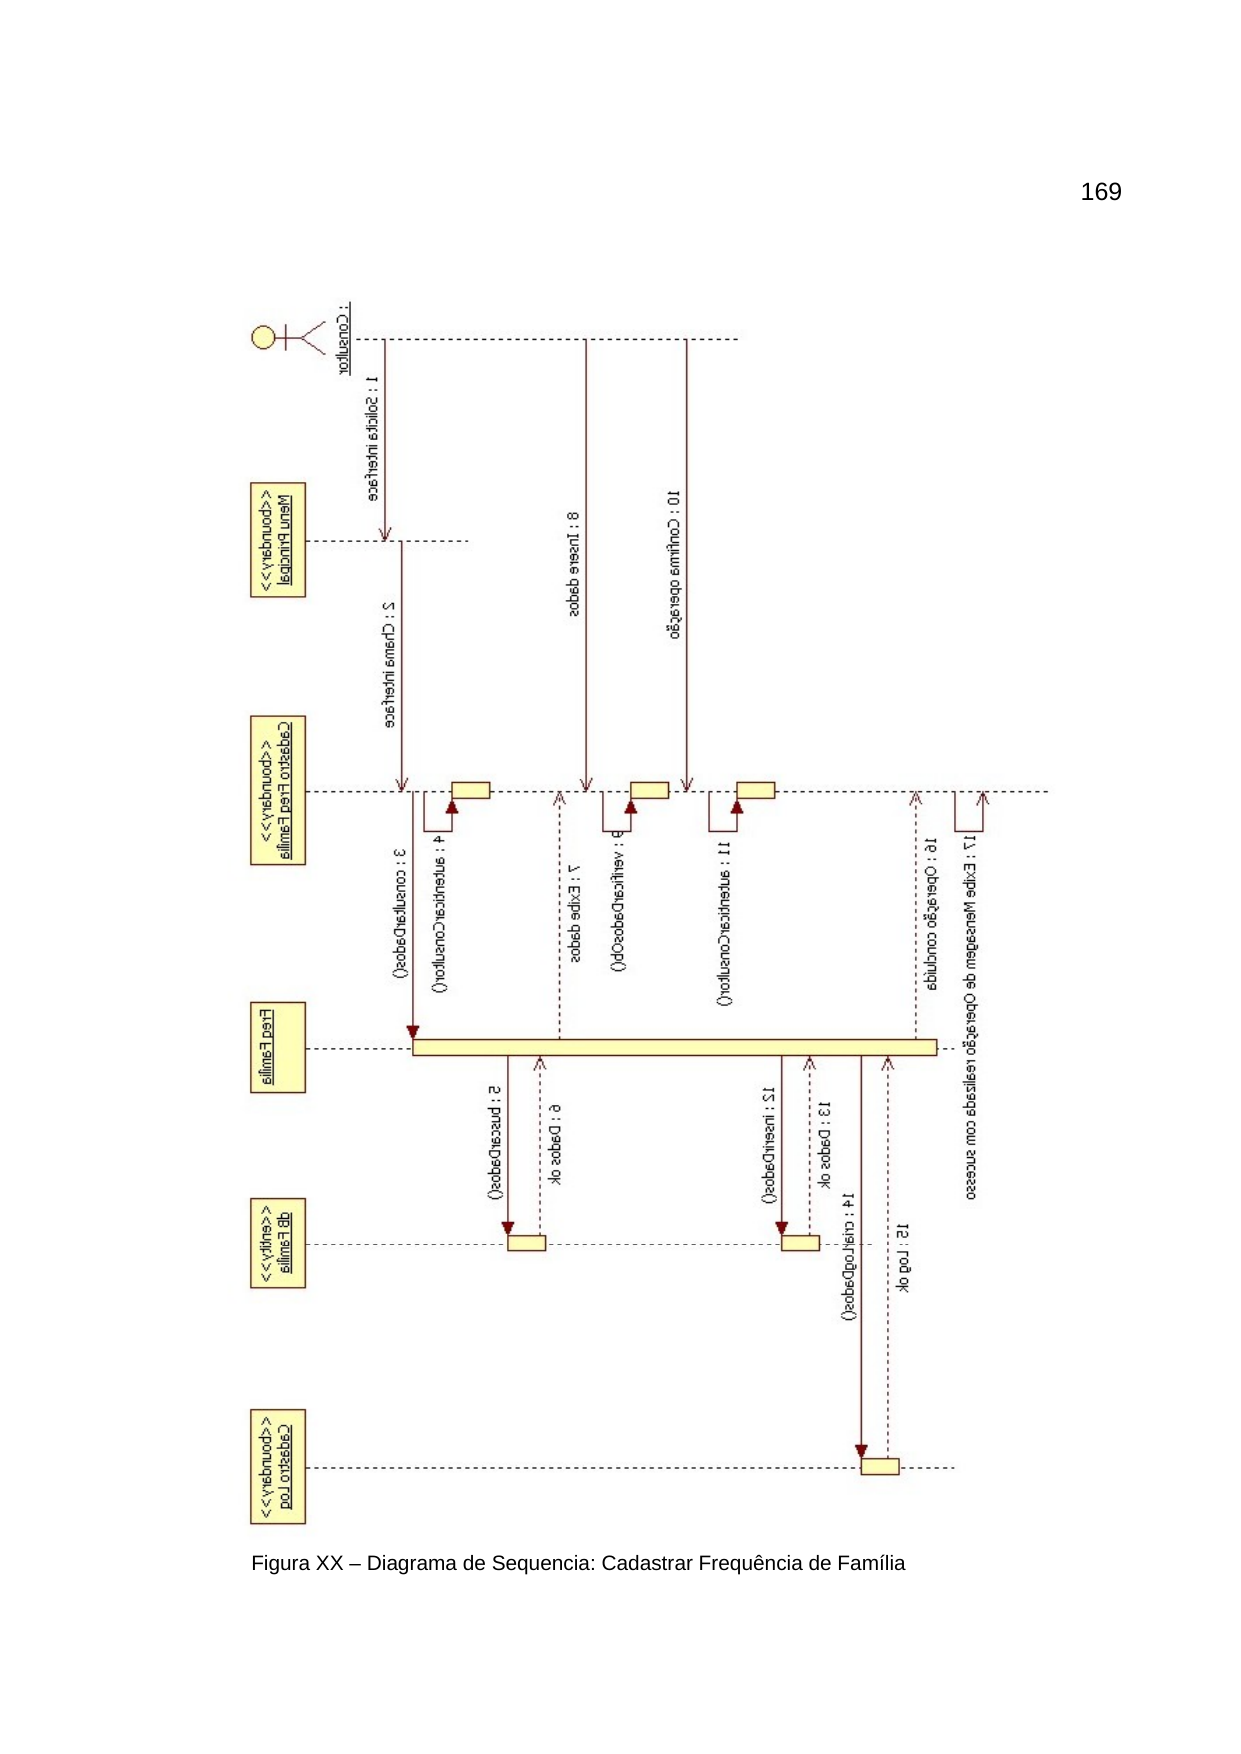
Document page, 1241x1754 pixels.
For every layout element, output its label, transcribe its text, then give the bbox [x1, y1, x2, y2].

picture [222, 265, 1077, 1552]
text Figura XX – Diagrama de Sequencia: Cadastrar Frequência de Família [177, 1552, 1122, 1575]
